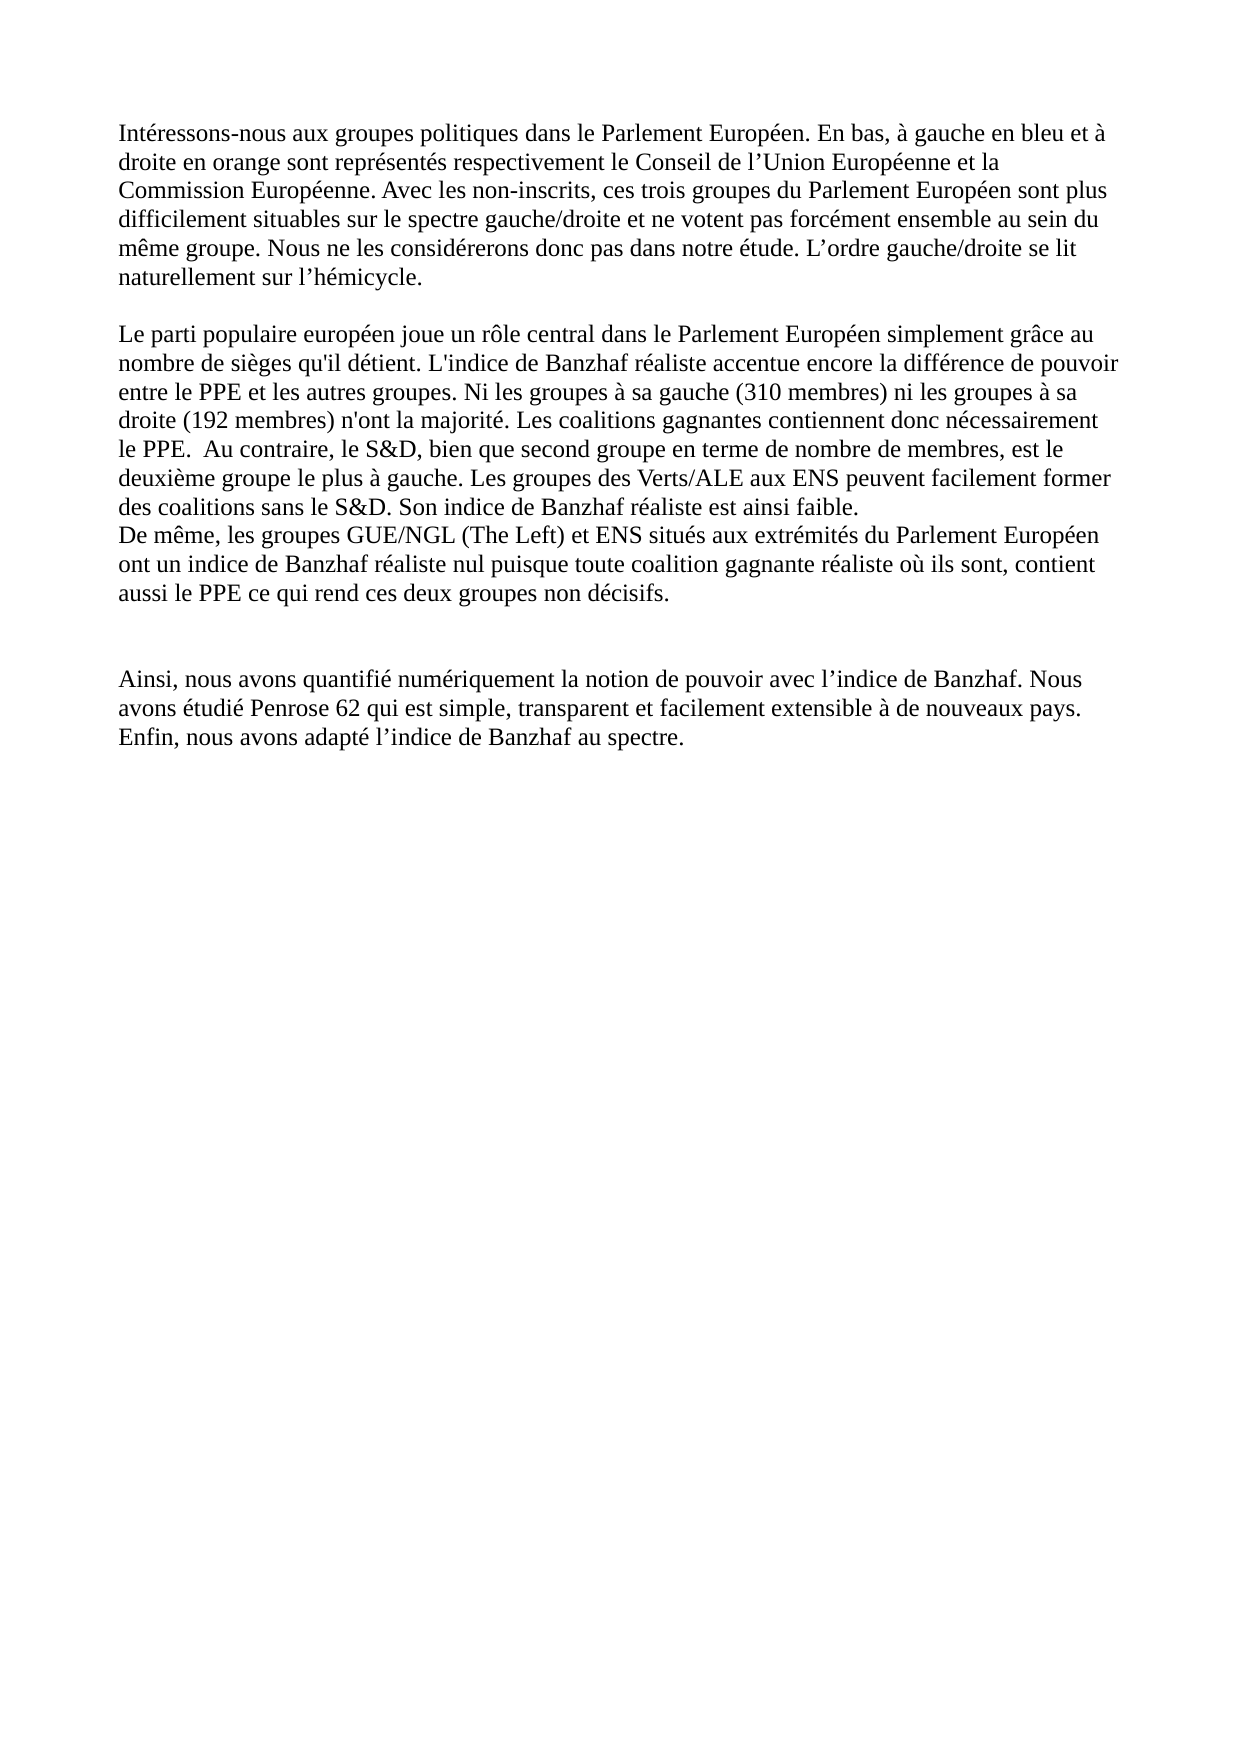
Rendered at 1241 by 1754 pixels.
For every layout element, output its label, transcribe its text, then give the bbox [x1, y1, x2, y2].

text Intéressons-nous aux groupes politiques dans le Parlement Européen. En bas, à gauche en bleu et à droite en orange sont représentés respectivement le Conseil de l’Union Européenne et la Commission Européenne. Avec les non-inscrits, ces trois groupes du Parlement Européen sont plus difficilement situables sur le spectre gauche/droite et ne votent pas forcément ensemble au sein du même groupe. Nous ne les considérerons donc pas dans notre étude. L’ordre gauche/droite se lit naturellement sur l’hémicycle. [118, 118, 1122, 291]
text De même, les groupes GUE/NGL (The Left) et ENS situés aux extrémités du Parlement Européen ont un indice de Banzhaf réaliste nul puisque toute coalition gagnante réaliste où ils sont, contient aussi le PPE ce qui rend ces deux groupes non décisifs. [118, 521, 1122, 607]
text Ainsi, nous avons quantifié numériquement la notion de pouvoir avec l’indice de Banzhaf. Nous avons étudié Penrose 62 qui est simple, transparent et facilement extensible à de nouveaux pays. Enfin, nous avons adapté l’indice de Banzhaf au spectre. [118, 664, 1122, 751]
text Le parti populaire européen joue un rôle central dans le Parlement Européen simplement grâce au nombre de sièges qu'il détient. L'indice de Banzhaf réaliste accentue encore la différence de pouvoir entre le PPE et les autres groupes. Ni les groupes à sa gauche (310 membres) ni les groupes à sa droite (192 membres) n'ont la majorité. Les coalitions gagnantes contiennent donc nécessairement le PPE. Au contraire, le S&D, bien que second groupe en terme de nombre de membres, est le deuxième groupe le plus à gauche. Les groupes des Verts/ALE aux ENS peuvent facilement former des coalitions sans le S&D. Son indice de Banzhaf réaliste est ainsi faible. [118, 319, 1122, 521]
